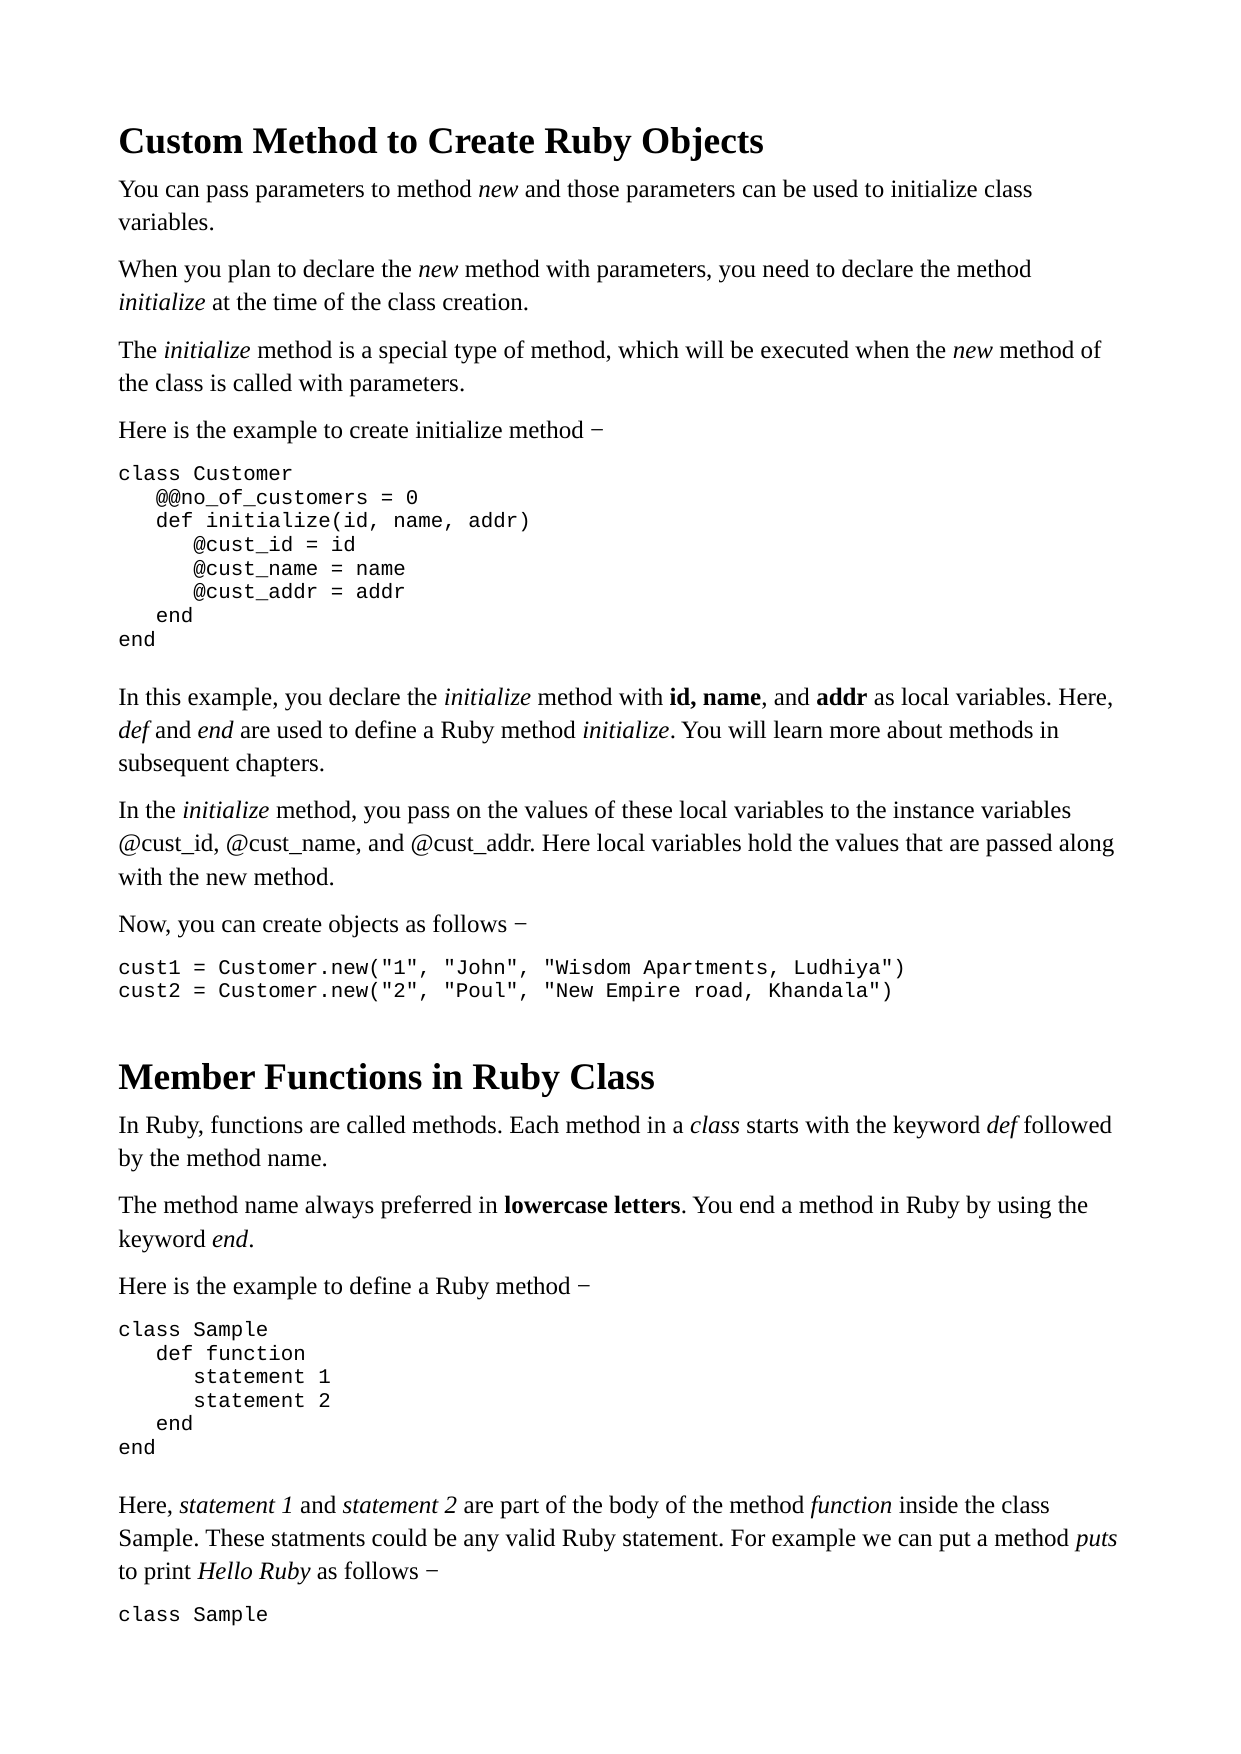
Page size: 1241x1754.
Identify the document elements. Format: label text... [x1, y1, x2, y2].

subtitle Member Functions in Ruby Class [118, 1054, 1122, 1097]
text The initialize method is a special type of method, which will be executed when the new method of the class is called with parameters. [118, 335, 1122, 397]
text You can pass parameters to method new and those parameters can be used to initialize class variables. [118, 174, 1122, 236]
text end [118, 1413, 1122, 1437]
text The method name always preferred in lowercase letters. You end a method in Ruby by using the keyword end. [118, 1191, 1122, 1252]
text cust2 = Customer.new("2", "Poul", "New Empire road, Khandala") [118, 980, 1122, 1004]
text class Sample [118, 1319, 1122, 1342]
text def initialize(id, name, addr) [118, 511, 1122, 534]
text In the initialize method, you pass on the values of these local variables to the instance variables @cust_id, @cust_name, and @cust_addr. Here local variables hold the values that are passed along with the new method. [118, 796, 1122, 890]
text class Sample [118, 1604, 1122, 1627]
text Now, you can create objects as follows − [118, 909, 1122, 938]
text statement 1 [118, 1366, 1122, 1390]
text class Customer [118, 463, 1122, 487]
text In this example, you declare the initialize method with id, name, and addr as local variables. Here, def and end are used to define a Ruby method initialize. You will learn more about methods in subsequent chapters. [118, 682, 1122, 777]
text @cust_addr = addr [118, 581, 1122, 605]
text @cust_id = id [118, 534, 1122, 558]
text @cust_name = name [118, 558, 1122, 581]
text Here is the example to create initialize method − [118, 416, 1122, 444]
text When you plan to declare the new method with parameters, you need to declare the method initialize at the time of the class creation. [118, 254, 1122, 316]
text def function [118, 1342, 1122, 1366]
text Here, statement 1 and statement 2 are part of the body of the method function inside the class Sample. These statments could be any valid Ruby statement. For example we can put a method puts to print Hello Ruby as follows − [118, 1490, 1122, 1585]
text end [118, 629, 1122, 652]
text end [118, 1437, 1122, 1461]
text end [118, 605, 1122, 629]
text cust1 = Customer.new("1", "John", "Wisdom Apartments, Ludhiya") [118, 957, 1122, 980]
text Here is the example to define a Ruby method − [118, 1271, 1122, 1300]
text statement 2 [118, 1390, 1122, 1413]
text @@no_of_customers = 0 [118, 487, 1122, 511]
subtitle Custom Method to Create Ruby Objects [118, 118, 1122, 161]
text In Ruby, functions are called methods. Each method in a class starts with the keyword def followed by the method name. [118, 1110, 1122, 1172]
